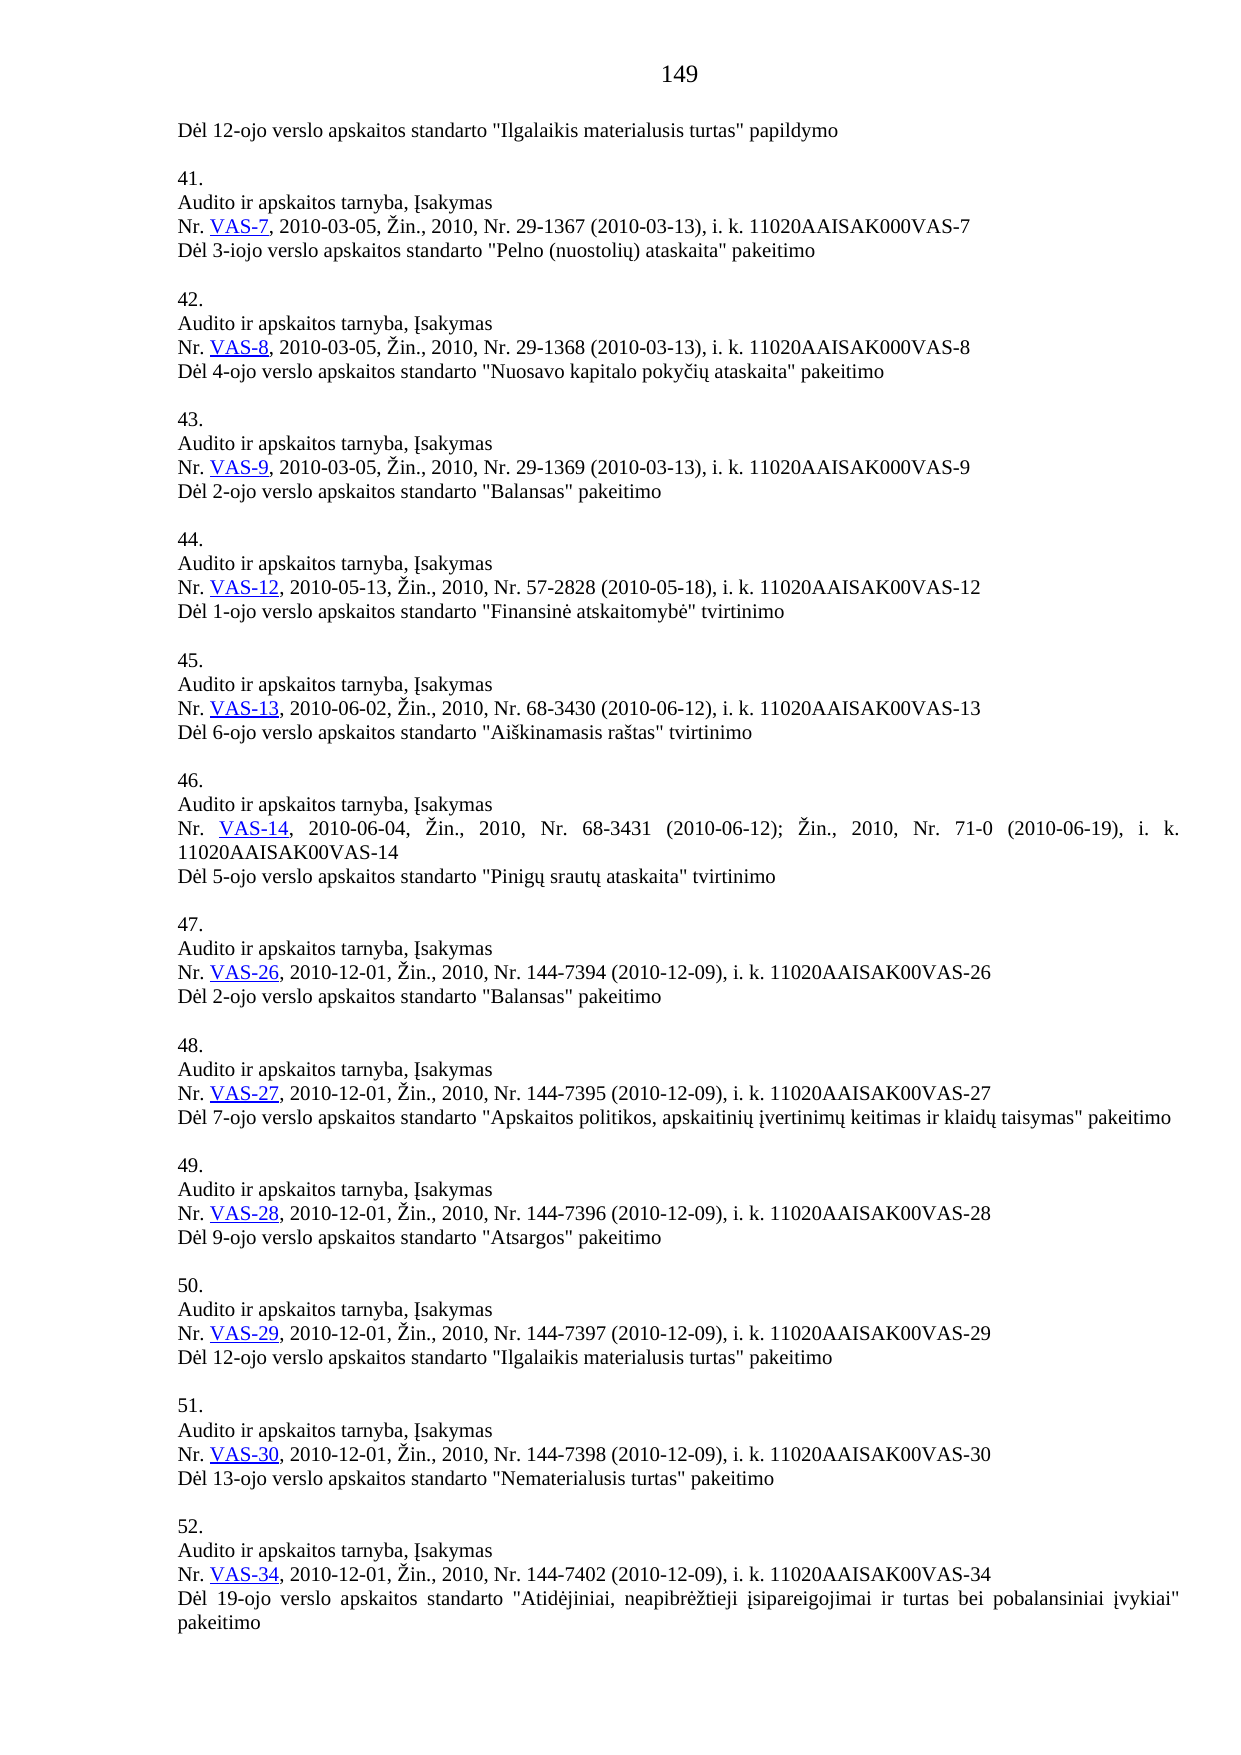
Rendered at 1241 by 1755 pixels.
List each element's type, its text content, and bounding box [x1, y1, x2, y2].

text Audito ir apskaitos tarnyba, Įsakymas [177, 1538, 1181, 1562]
text Audito ir apskaitos tarnyba, Įsakymas [177, 672, 1181, 696]
text Nr. VAS-28, 2010-12-01, Žin., 2010, Nr. 144-7396 (2010-12-09), i. k. 11020AAISAK00VAS-28 [177, 1201, 1181, 1225]
text Audito ir apskaitos tarnyba, Įsakymas [177, 1057, 1181, 1081]
text 47. [177, 912, 1181, 936]
text Dėl 13-ojo verslo apskaitos standarto "Nematerialusis turtas" pakeitimo [177, 1466, 1181, 1490]
text Nr. VAS-12, 2010-05-13, Žin., 2010, Nr. 57-2828 (2010-05-18), i. k. 11020AAISAK00VAS-12 [177, 575, 1181, 599]
text Nr. VAS-27, 2010-12-01, Žin., 2010, Nr. 144-7395 (2010-12-09), i. k. 11020AAISAK00VAS-27 [177, 1081, 1181, 1105]
text Nr. VAS-8, 2010-03-05, Žin., 2010, Nr. 29-1368 (2010-03-13), i. k. 11020AAISAK000VAS-8 [177, 335, 1181, 359]
text Dėl 6-ojo verslo apskaitos standarto "Aiškinamasis raštas" tvirtinimo [177, 720, 1181, 744]
text 44. [177, 527, 1181, 551]
text Nr. VAS-9, 2010-03-05, Žin., 2010, Nr. 29-1369 (2010-03-13), i. k. 11020AAISAK000VAS-9 [177, 455, 1181, 479]
text Dėl 12-ojo verslo apskaitos standarto "Ilgalaikis materialusis turtas" pakeitimo [177, 1345, 1181, 1369]
text Audito ir apskaitos tarnyba, Įsakymas [177, 1417, 1181, 1442]
text 45. [177, 647, 1181, 672]
text Dėl 2-ojo verslo apskaitos standarto "Balansas" pakeitimo [177, 479, 1181, 503]
text 51. [177, 1393, 1181, 1417]
text 48. [177, 1032, 1181, 1057]
text Dėl 5-ojo verslo apskaitos standarto "Pinigų srautų ataskaita" tvirtinimo [177, 864, 1181, 888]
text Audito ir apskaitos tarnyba, Įsakymas [177, 936, 1181, 960]
text Nr. VAS-7, 2010-03-05, Žin., 2010, Nr. 29-1367 (2010-03-13), i. k. 11020AAISAK000VAS-7 [177, 214, 1181, 238]
text Dėl 3-iojo verslo apskaitos standarto "Pelno (nuostolių) ataskaita" pakeitimo [177, 238, 1181, 262]
text Dėl 9-ojo verslo apskaitos standarto "Atsargos" pakeitimo [177, 1225, 1181, 1249]
text Dėl 4-ojo verslo apskaitos standarto "Nuosavo kapitalo pokyčių ataskaita" pakeitimo [177, 359, 1181, 383]
text Dėl 1-ojo verslo apskaitos standarto "Finansinė atskaitomybė" tvirtinimo [177, 599, 1181, 623]
text Nr. VAS-13, 2010-06-02, Žin., 2010, Nr. 68-3430 (2010-06-12), i. k. 11020AAISAK00VAS-13 [177, 696, 1181, 720]
text Nr. VAS-34, 2010-12-01, Žin., 2010, Nr. 144-7402 (2010-12-09), i. k. 11020AAISAK00VAS-34 [177, 1562, 1181, 1586]
text Dėl 2-ojo verslo apskaitos standarto "Balansas" pakeitimo [177, 984, 1181, 1008]
text Dėl 12-ojo verslo apskaitos standarto "Ilgalaikis materialusis turtas" papildymo [177, 118, 1181, 142]
text 49. [177, 1153, 1181, 1177]
text Nr. VAS-29, 2010-12-01, Žin., 2010, Nr. 144-7397 (2010-12-09), i. k. 11020AAISAK00VAS-29 [177, 1321, 1181, 1345]
text Audito ir apskaitos tarnyba, Įsakymas [177, 1177, 1181, 1201]
text Audito ir apskaitos tarnyba, Įsakymas [177, 311, 1181, 335]
text Audito ir apskaitos tarnyba, Įsakymas [177, 792, 1181, 816]
text 46. [177, 768, 1181, 792]
text 52. [177, 1514, 1181, 1538]
text 43. [177, 407, 1181, 431]
text Nr. VAS-14, 2010-06-04, Žin., 2010, Nr. 68-3431 (2010-06-12); Žin., 2010, Nr. 71-0 (2010-06-19), i. k. 11020AAISAK00VAS-14 [177, 816, 1181, 864]
text Dėl 7-ojo verslo apskaitos standarto "Apskaitos politikos, apskaitinių įvertinimų keitimas ir klaidų taisymas" pakeitimo [177, 1105, 1181, 1129]
text Audito ir apskaitos tarnyba, Įsakymas [177, 431, 1181, 455]
text Dėl 19-ojo verslo apskaitos standarto "Atidėjiniai, neapibrėžtieji įsipareigojimai ir turtas bei pobalansiniai įvykiai" pakeitimo [177, 1586, 1181, 1634]
text 41. [177, 166, 1181, 190]
text Audito ir apskaitos tarnyba, Įsakymas [177, 551, 1181, 575]
text Nr. VAS-30, 2010-12-01, Žin., 2010, Nr. 144-7398 (2010-12-09), i. k. 11020AAISAK00VAS-30 [177, 1442, 1181, 1466]
text Audito ir apskaitos tarnyba, Įsakymas [177, 190, 1181, 214]
text 42. [177, 287, 1181, 311]
text 50. [177, 1273, 1181, 1297]
text Audito ir apskaitos tarnyba, Įsakymas [177, 1297, 1181, 1321]
text Nr. VAS-26, 2010-12-01, Žin., 2010, Nr. 144-7394 (2010-12-09), i. k. 11020AAISAK00VAS-26 [177, 960, 1181, 984]
